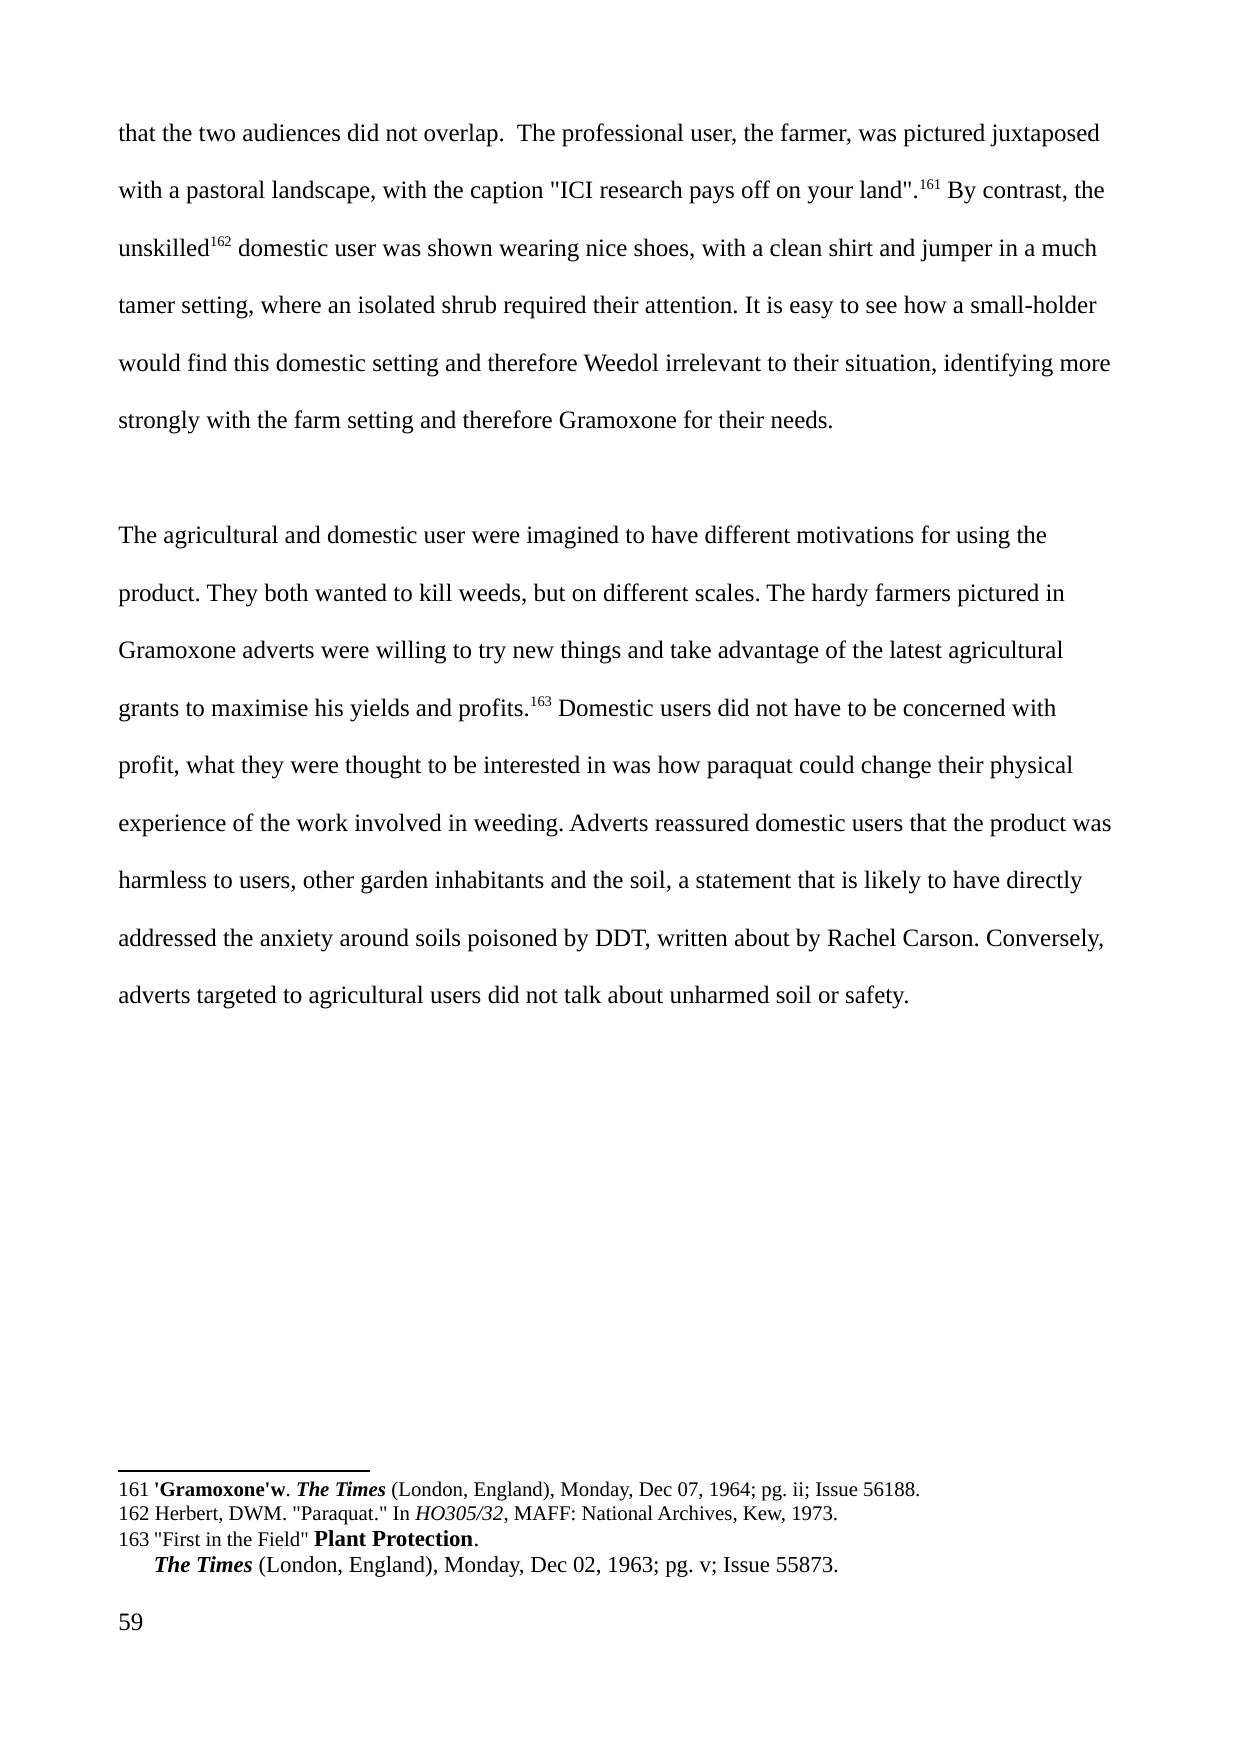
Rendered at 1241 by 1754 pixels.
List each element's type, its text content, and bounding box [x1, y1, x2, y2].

text The agricultural and domestic user were imagined to have different motivations for using the product. They both wanted to kill weeds, but on different scales. The hardy farmers pictured in Gramoxone adverts were willing to try new things and take advantage of the latest agricultural grants to maximise his yields and profits. Domestic users did not have to be concerned with profit, what they were thought to be interested in was how paraquat could change their physical experience of the work involved in weeding. Adverts reassured domestic users that the product was harmless to users, other garden inhabitants and the soil, a statement that is likely to have directly addressed the anxiety around soils poisoned by DDT, written about by Rachel Carson. Conversely, adverts targeted to agricultural users did not talk about unharmed soil or safety. [118, 521, 1122, 1009]
text Herbert, DWM. "Paraquat." In HO305/32, MAFF: National Archives, Kew, 1973. [118, 1501, 1122, 1525]
text "First in the Field" Plant Protection. The Times (London, England), Monday, Dec 02, 1963; pg. v; Issue 55873. [118, 1525, 1122, 1578]
text that the two audiences did not overlap. The professional user, the farmer, was pictured juxtaposed with a pastoral landscape, with the caption "ICI research pays off on your land". By contrast, the unskilled domestic user was shown wearing nice shoes, with a clean shirt and jumper in a much tamer setting, where an isolated shrub required their attention. It is easy to see how a small-holder would find this domestic setting and therefore Weedol irrelevant to their situation, identifying more strongly with the farm setting and therefore Gramoxone for their needs. [118, 118, 1122, 434]
text 'Gramoxone'w. The Times (London, England), Monday, Dec 07, 1964; pg. ii; Issue 56188. [118, 1477, 1122, 1501]
